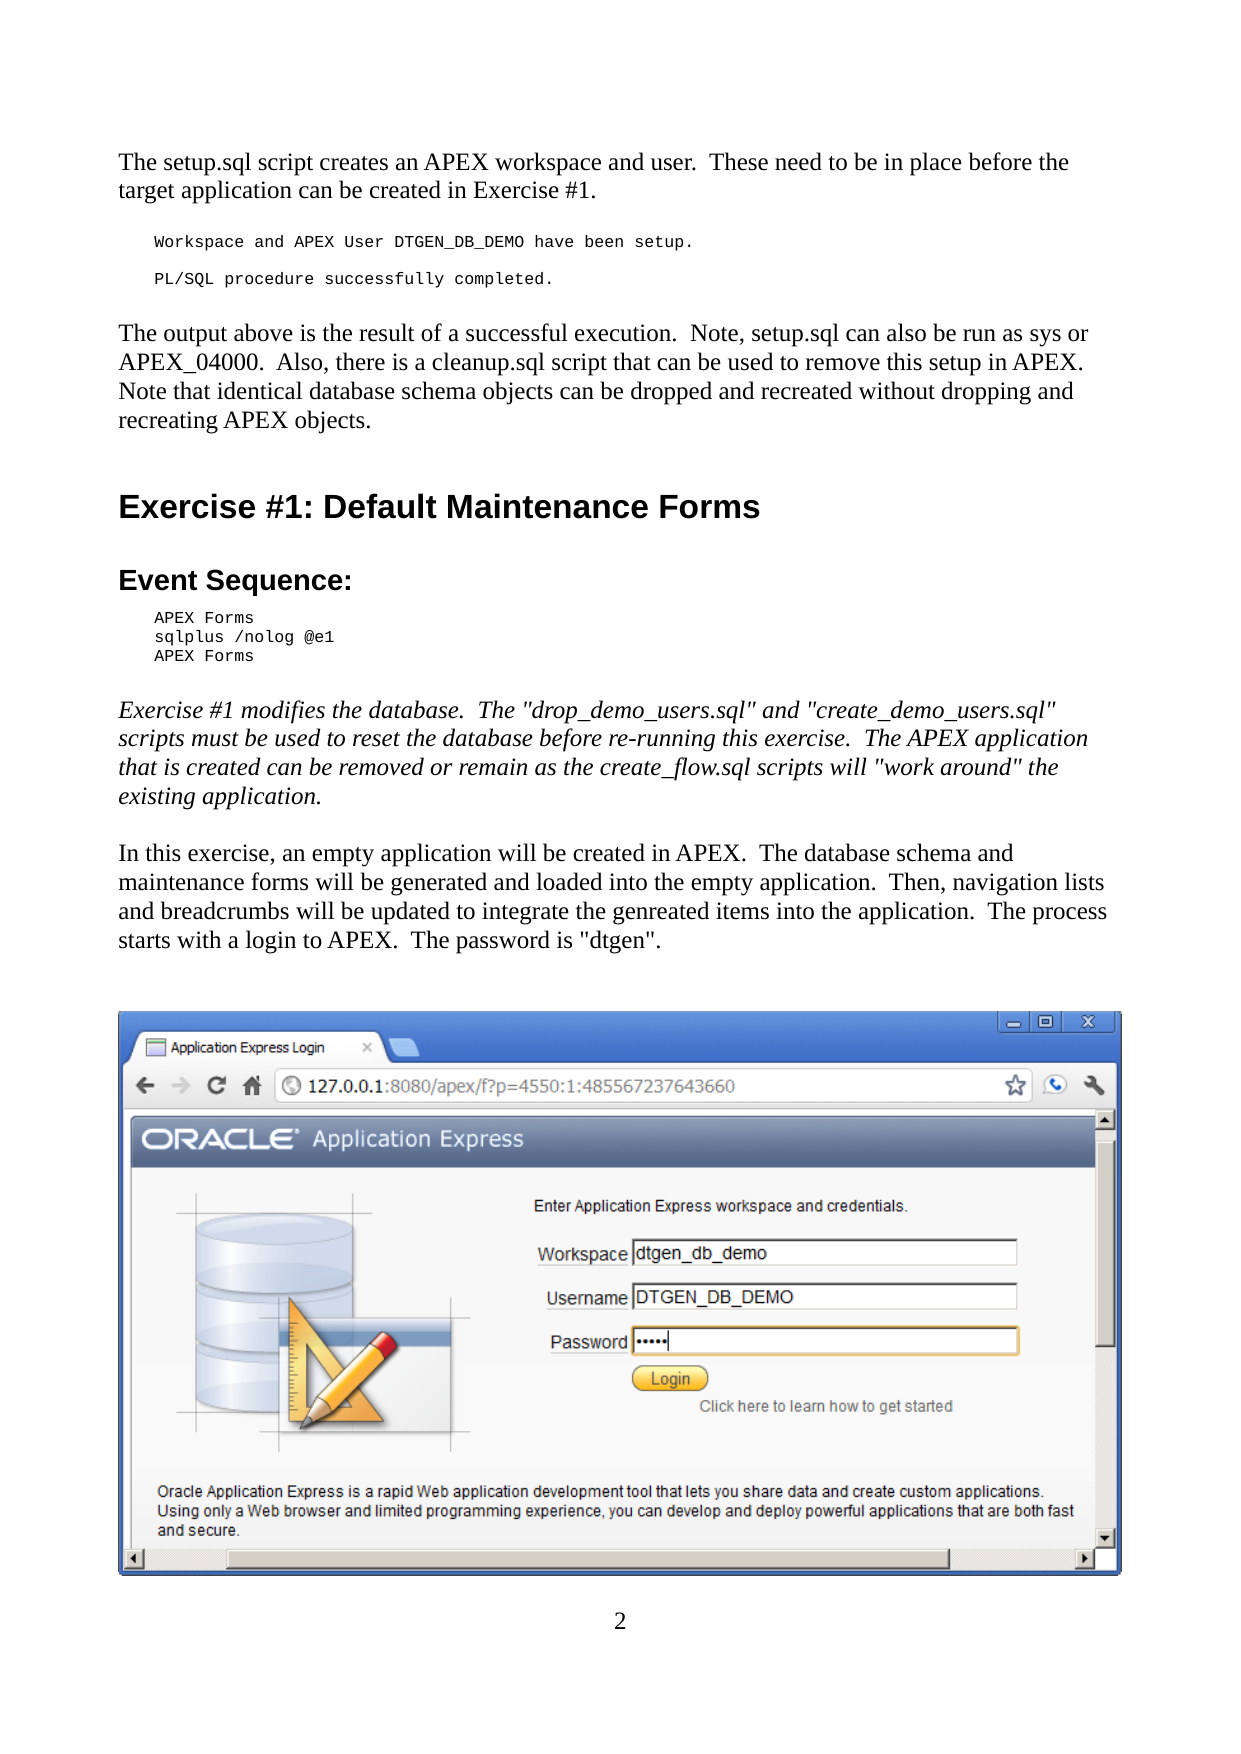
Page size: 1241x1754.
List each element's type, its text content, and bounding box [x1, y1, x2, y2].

subtitle Exercise #1: Default Maintenance Forms [118, 487, 1122, 526]
subtitle Event Sequence: [118, 563, 1122, 597]
text Exercise #1 modifies the database. The "drop_demo_users.sql" and "create_demo_users.sql" scripts must be used to reset the database before re-running this exercise. The APEX application that is created can be removed or remain as the create_flow.sql scripts will "work around" the existing application. [118, 695, 1122, 810]
text APEX Forms [154, 609, 1086, 628]
text Workspace and APEX User DTGEN_DB_DEMO have been setup. [154, 233, 1086, 252]
picture [118, 1011, 1122, 1576]
text The setup.sql script creates an APEX workspace and user. These need to be in place before the target application can be created in Exercise #1. [118, 147, 1122, 204]
text The output above is the result of a successful execution. Note, setup.sql can also be run as sys or APEX_04000. Also, there is a cleanup.sql script that can be used to remove this setup in APEX. Note that identical database schema objects can be dropped and recreated without dropping and recreating APEX objects. [118, 318, 1122, 433]
text PL/SQL procedure successfully completed. [154, 271, 1086, 290]
text In this exercise, an empty application will be created in APEX. The database schema and maintenance forms will be generated and loaded into the empty application. Then, navigation lists and breadcrumbs will be updated to integrate the genreated items into the application. The process starts with a login to APEX. The password is "dtgen". [118, 838, 1122, 953]
text APEX Forms [154, 647, 1086, 666]
text sqlplus /nolog @e1 [154, 628, 1086, 647]
